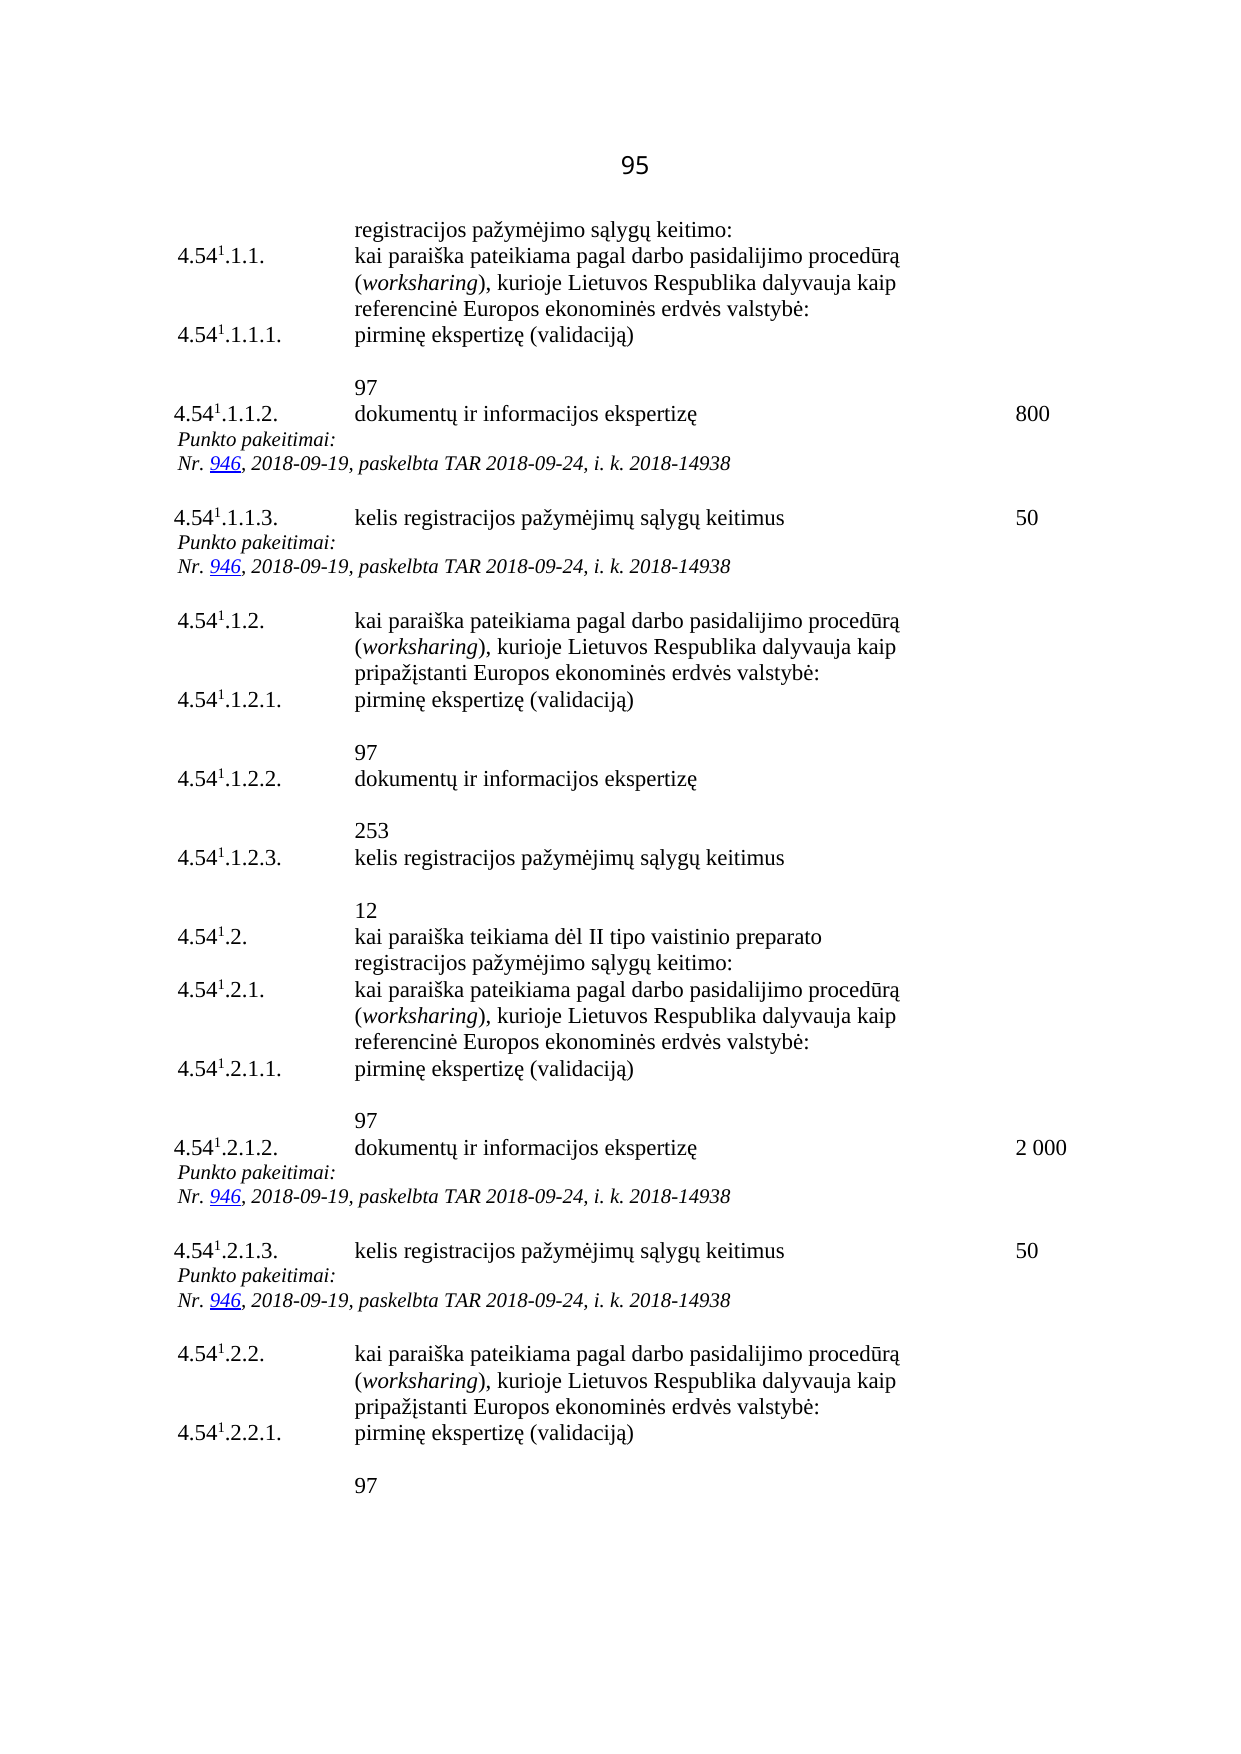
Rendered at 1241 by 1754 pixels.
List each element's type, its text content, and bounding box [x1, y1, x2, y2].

text 4.541.2.2. kai paraiška pateikiama pagal darbo pasidalijimo procedūrą [177, 1340, 945, 1367]
text registracijos pažymėjimo sąlygų keitimo: [354, 949, 945, 976]
text (worksharing), kurioje Lietuvos Respublika dalyvauja kaip [354, 1002, 945, 1028]
text referencinė Europos ekonominės erdvės valstybė: [354, 295, 945, 321]
text Punkto pakeitimai: [177, 1263, 1093, 1287]
text Punkto pakeitimai: [177, 530, 1093, 554]
text Nr. 946, 2018-09-19, paskelbta TAR 2018-09-24, i. k. 2018-14938 [177, 1287, 1093, 1312]
text (worksharing), kurioje Lietuvos Respublika dalyvauja kaip [354, 633, 945, 659]
text 4.541.1.2.1. pirminę ekspertizę (validaciją) 97 [177, 686, 945, 765]
text pripažįstanti Europos ekonominės erdvės valstybė: [354, 1393, 945, 1419]
text Punkto pakeitimai: [177, 1160, 1093, 1184]
text 4.541.1.1. kai paraiška pateikiama pagal darbo pasidalijimo procedūrą [177, 242, 945, 268]
text registracijos pažymėjimo sąlygų keitimo: [354, 216, 945, 242]
text (worksharing), kurioje Lietuvos Respublika dalyvauja kaip [354, 1367, 945, 1393]
text 4.541.1.1.2. dokumentų ir informacijos ekspertizę 800 [174, 400, 1093, 427]
text Nr. 946, 2018-09-19, paskelbta TAR 2018-09-24, i. k. 2018-14938 [177, 1184, 1093, 1208]
text Nr. 946, 2018-09-19, paskelbta TAR 2018-09-24, i. k. 2018-14938 [177, 554, 1093, 578]
text 4.541.1.1.3. kelis registracijos pažymėjimų sąlygų keitimus 50 [174, 503, 1093, 530]
text 4.541.2.2.1. pirminę ekspertizę (validaciją) 97 [177, 1419, 945, 1498]
text 4.541.2.1.1. pirminę ekspertizę (validaciją) 97 [177, 1055, 945, 1134]
text Nr. 946, 2018-09-19, paskelbta TAR 2018-09-24, i. k. 2018-14938 [177, 451, 1093, 475]
text Punkto pakeitimai: [177, 427, 1093, 451]
text 4.541.1.1.1. pirminę ekspertizę (validaciją) 97 [177, 321, 945, 400]
text pripažįstanti Europos ekonominės erdvės valstybė: [354, 659, 945, 686]
text 4.541.1.2. kai paraiška pateikiama pagal darbo pasidalijimo procedūrą [177, 607, 945, 633]
text 4.541.2.1.3. kelis registracijos pažymėjimų sąlygų keitimus 50 [174, 1237, 1093, 1263]
text referencinė Europos ekonominės erdvės valstybė: [354, 1028, 945, 1055]
text (worksharing), kurioje Lietuvos Respublika dalyvauja kaip [354, 268, 945, 295]
text 4.541.2.1.2. dokumentų ir informacijos ekspertizę 2 000 [174, 1134, 1093, 1160]
text 4.541.2.1. kai paraiška pateikiama pagal darbo pasidalijimo procedūrą [177, 976, 945, 1002]
text 4.541.1.2.3. kelis registracijos pažymėjimų sąlygų keitimus 12 [177, 844, 945, 923]
text 4.541.2. kai paraiška teikiama dėl II tipo vaistinio preparato [177, 923, 945, 949]
text 4.541.1.2.2. dokumentų ir informacijos ekspertizę 253 [177, 765, 945, 844]
